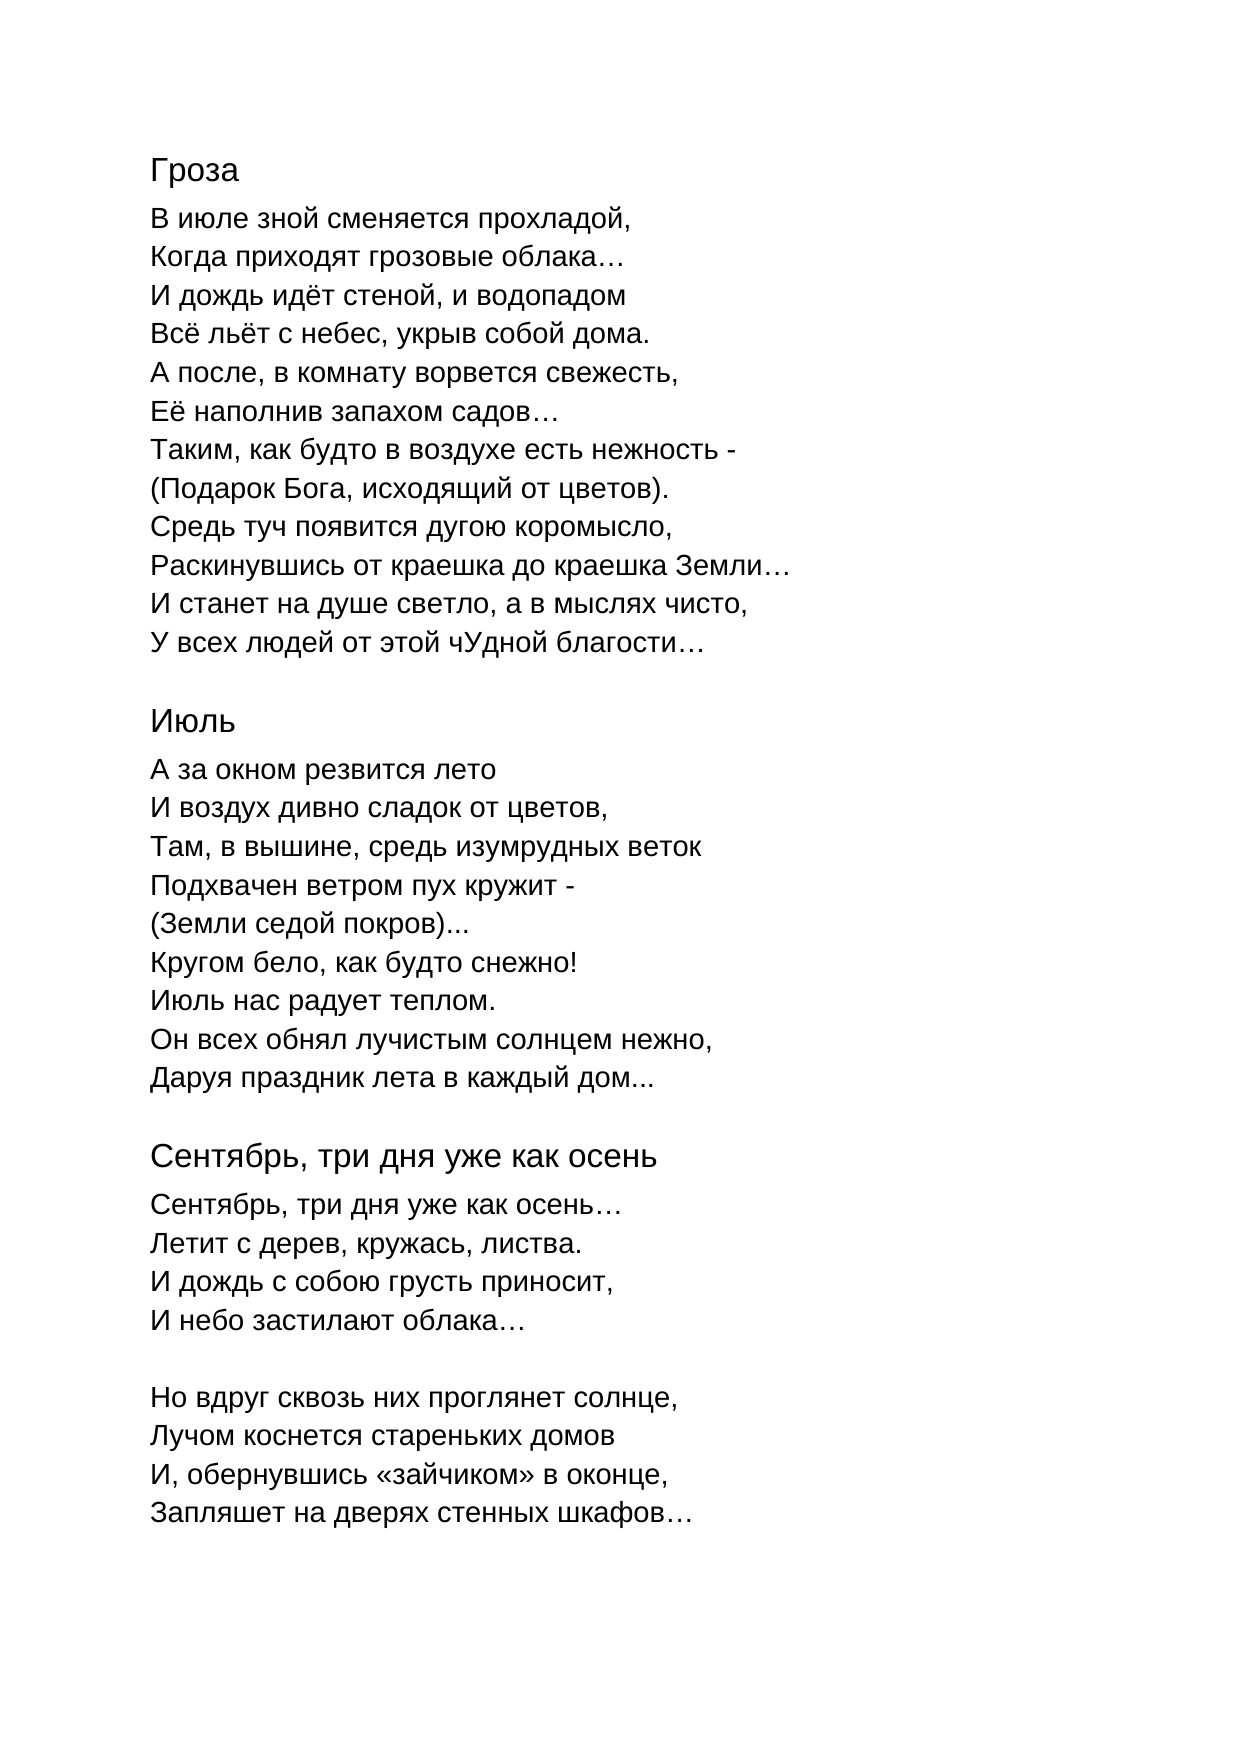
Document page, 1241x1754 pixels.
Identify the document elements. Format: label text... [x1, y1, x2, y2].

text Запляшет на дверях стенных шкафов… [150, 1496, 1090, 1529]
text У всех людей от этой чУдной благости… [150, 625, 1090, 658]
text Таким, как будто в воздухе есть нежность - [150, 432, 1090, 466]
subtitle Гроза [150, 150, 1090, 188]
text И небо застилают облака… [150, 1303, 1090, 1336]
text И воздух дивно сладок от цветов, [150, 790, 1090, 824]
subtitle Сентябрь, три дня уже как осень [150, 1136, 1090, 1175]
text И станет на душе светло, а в мыслях чисто, [150, 586, 1090, 620]
text Всё льёт с небес, укрыв собой дома. [150, 317, 1090, 350]
text В июле зной сменяется прохладой, [150, 201, 1090, 234]
text Июль нас радует теплом. [150, 983, 1090, 1017]
text И дождь идёт стеной, и водопадом [150, 278, 1090, 312]
text Даруя праздник лета в каждый дом... [150, 1060, 1090, 1094]
text Там, в вышине, средь изумрудных веток [150, 829, 1090, 862]
text (Земли седой покров)... [150, 906, 1090, 939]
text И дождь с собою грусть приносит, [150, 1264, 1090, 1298]
text Раскинувшись от краешка до краешка Земли… [150, 548, 1090, 581]
subtitle Июль [150, 701, 1090, 739]
text А после, в комнату ворвется свежесть, [150, 355, 1090, 389]
text Летит с дерев, кружась, листва. [150, 1226, 1090, 1259]
text И, обернувшись «зайчиком» в оконце, [150, 1457, 1090, 1491]
text Когда приходят грозовые облака… [150, 239, 1090, 273]
text А за окном резвится лето [150, 752, 1090, 785]
text Её наполнив запахом садов… [150, 394, 1090, 427]
text Кругом бело, как будто снежно! [150, 944, 1090, 978]
text Он всех обнял лучистым солнцем нежно, [150, 1022, 1090, 1055]
text Сентябрь, три дня уже как осень… [150, 1187, 1090, 1221]
text (Подарок Бога, исходящий от цветов). [150, 471, 1090, 504]
text Но вдруг сквозь них проглянет солнце, [150, 1380, 1090, 1413]
text Средь туч появится дугою коромысло, [150, 509, 1090, 543]
text Лучом коснется стареньких домов [150, 1418, 1090, 1452]
text Подхвачен ветром пух кружит - [150, 867, 1090, 901]
